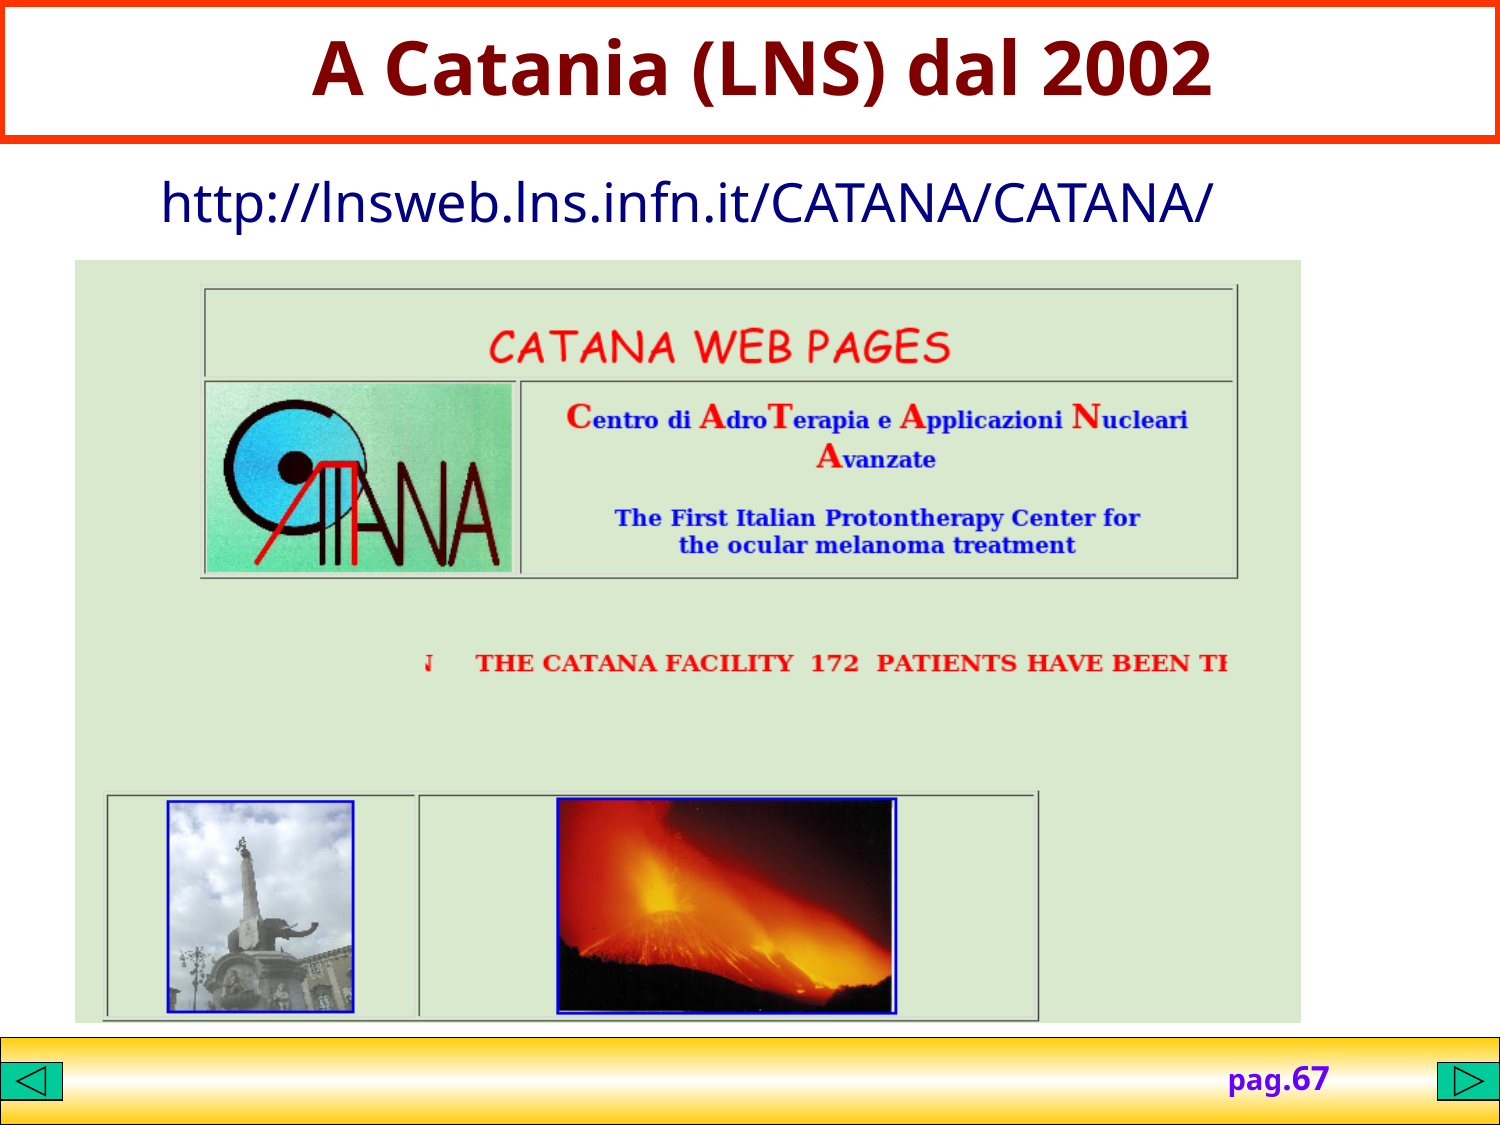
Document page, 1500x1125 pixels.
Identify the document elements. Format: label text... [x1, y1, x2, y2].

text_box http://lnsweb.lns.infn.it/CATANA/CATANA/ [21, 144, 1355, 266]
picture [75, 260, 1301, 1023]
title A Catania (LNS) dal 2002 [0, 2, 1500, 140]
